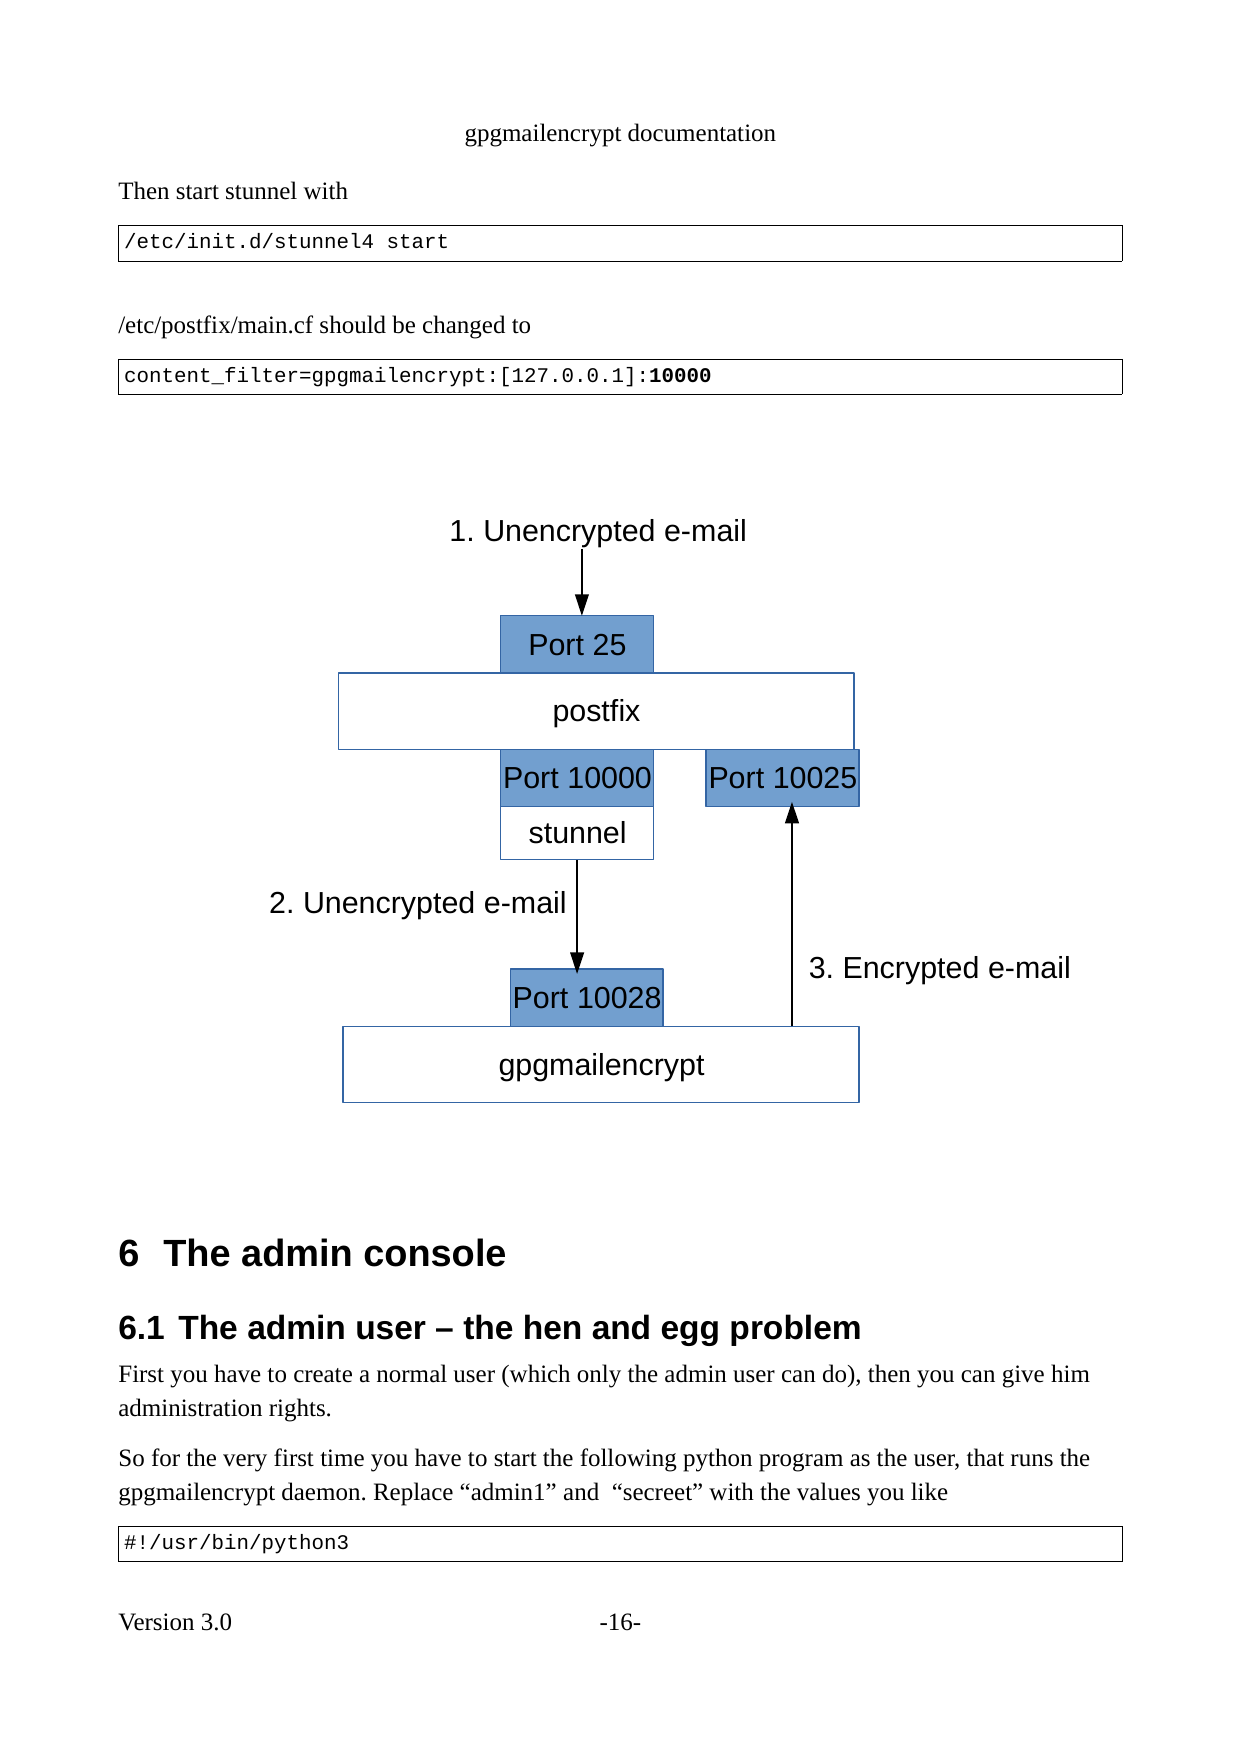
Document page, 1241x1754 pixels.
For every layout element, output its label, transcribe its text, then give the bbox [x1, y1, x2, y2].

text So for the very first time you have to start the following python program as the user, that runs the gpgmailencrypt daemon. Replace “admin1” and “secreet” with the values you like [118, 1443, 1122, 1506]
table_header /etc/init.d/stunnel4 start [119, 226, 1122, 261]
subtitle The admin user – the hen and egg problem [118, 1308, 1122, 1347]
subtitle The admin console [118, 1231, 1122, 1274]
text Then start stunnel with [118, 176, 1122, 205]
text /etc/postfix/main.cf should be changed to [118, 310, 1122, 338]
text First you have to create a normal user (which only the admin user can do), then you can give him administration rights. [118, 1359, 1122, 1422]
table_header content_filter=gpgmailencrypt:[127.0.0.1]:10000 [119, 360, 1122, 394]
table_header #!/usr/bin/python3 [119, 1527, 1122, 1561]
